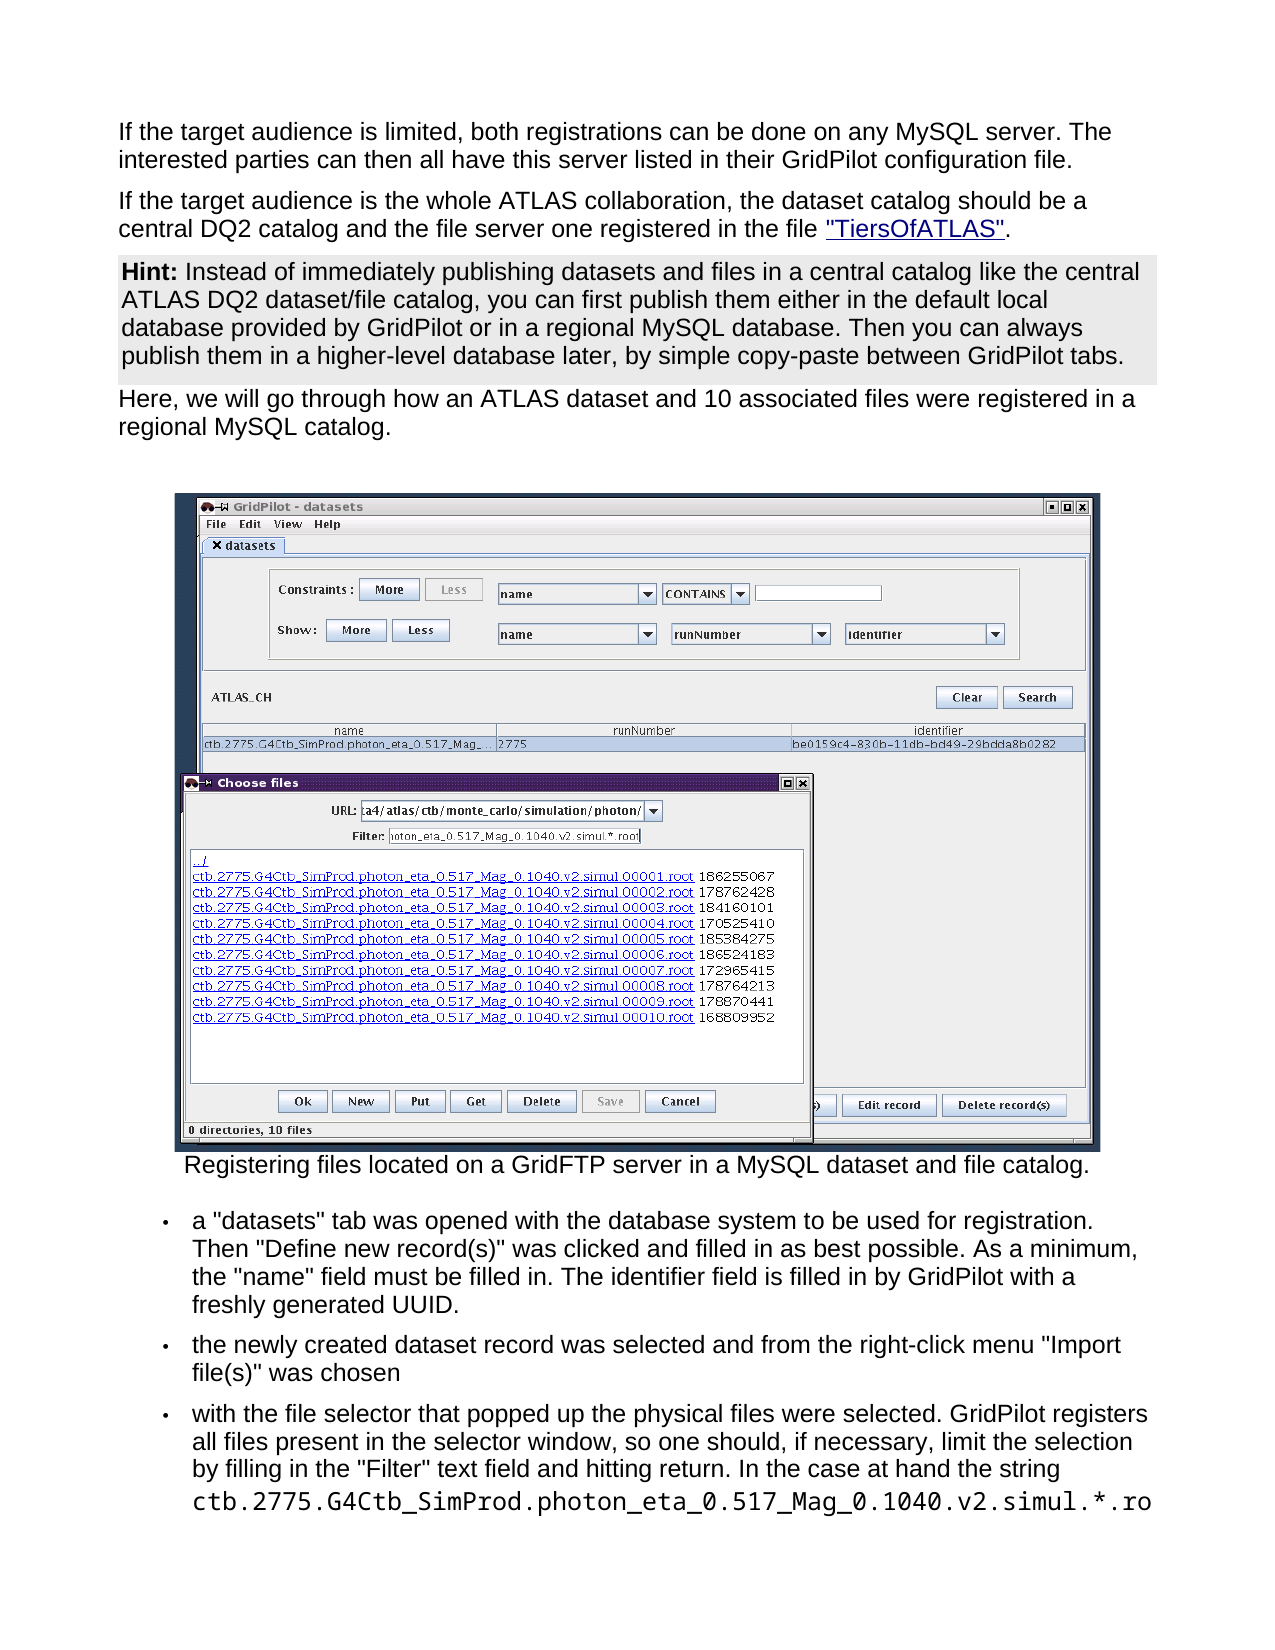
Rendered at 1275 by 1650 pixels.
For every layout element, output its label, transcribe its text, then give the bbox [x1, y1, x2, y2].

picture [174, 493, 1101, 1152]
text Here, we will go through how an ATLAS dataset and 10 associated files were registered in a regional MySQL catalog. [118, 385, 1157, 441]
list the newly created dataset record was selected and from the right-click menu "Import file(s)" was chosen [162, 1331, 1157, 1387]
table_header Hint: Instead of immediately publishing datasets and files in a central catalog like the central ATLAS DQ2 dataset/file catalog, you can first publish them either in the default local database provided by GridPilot or in a regional MySQL database. Then you can always publish them in a higher-level database later, by simple copy-paste between GridPilot tabs. [118, 255, 1157, 385]
text Registering files located on a GridFTP server in a MySQL dataset and file catalog. [118, 1151, 1157, 1179]
text If the target audience is the whole ATLAS collaboration, the dataset catalog should be a central DQ2 catalog and the file server one registered in the file "TiersOfATLAS". [118, 186, 1157, 242]
list with the file selector that popped up the physical files were selected. GridPilot registers all files present in the selector window, so one should, if necessary, limit the selection by filling in the "Filter" text field and hitting return. In the case at hand the string ctb.2775.G4Ctb_SimProd.photon_eta_0.517_Mag_0.1040.v2.simul.*.ro [162, 1399, 1157, 1517]
list a "datasets" tab was opened with the database system to be used for registration. Then "Define new record(s)" was clicked and filled in as best possible. As a minimum, the "name" field must be filled in. The identifier field is filled in by GridPilot with a freshly generated UUID. [162, 1207, 1157, 1319]
text If the target audience is limited, both registrations can be done on any MySQL server. The interested parties can then all have this server listed in their GridPilot configuration file. [118, 118, 1157, 174]
